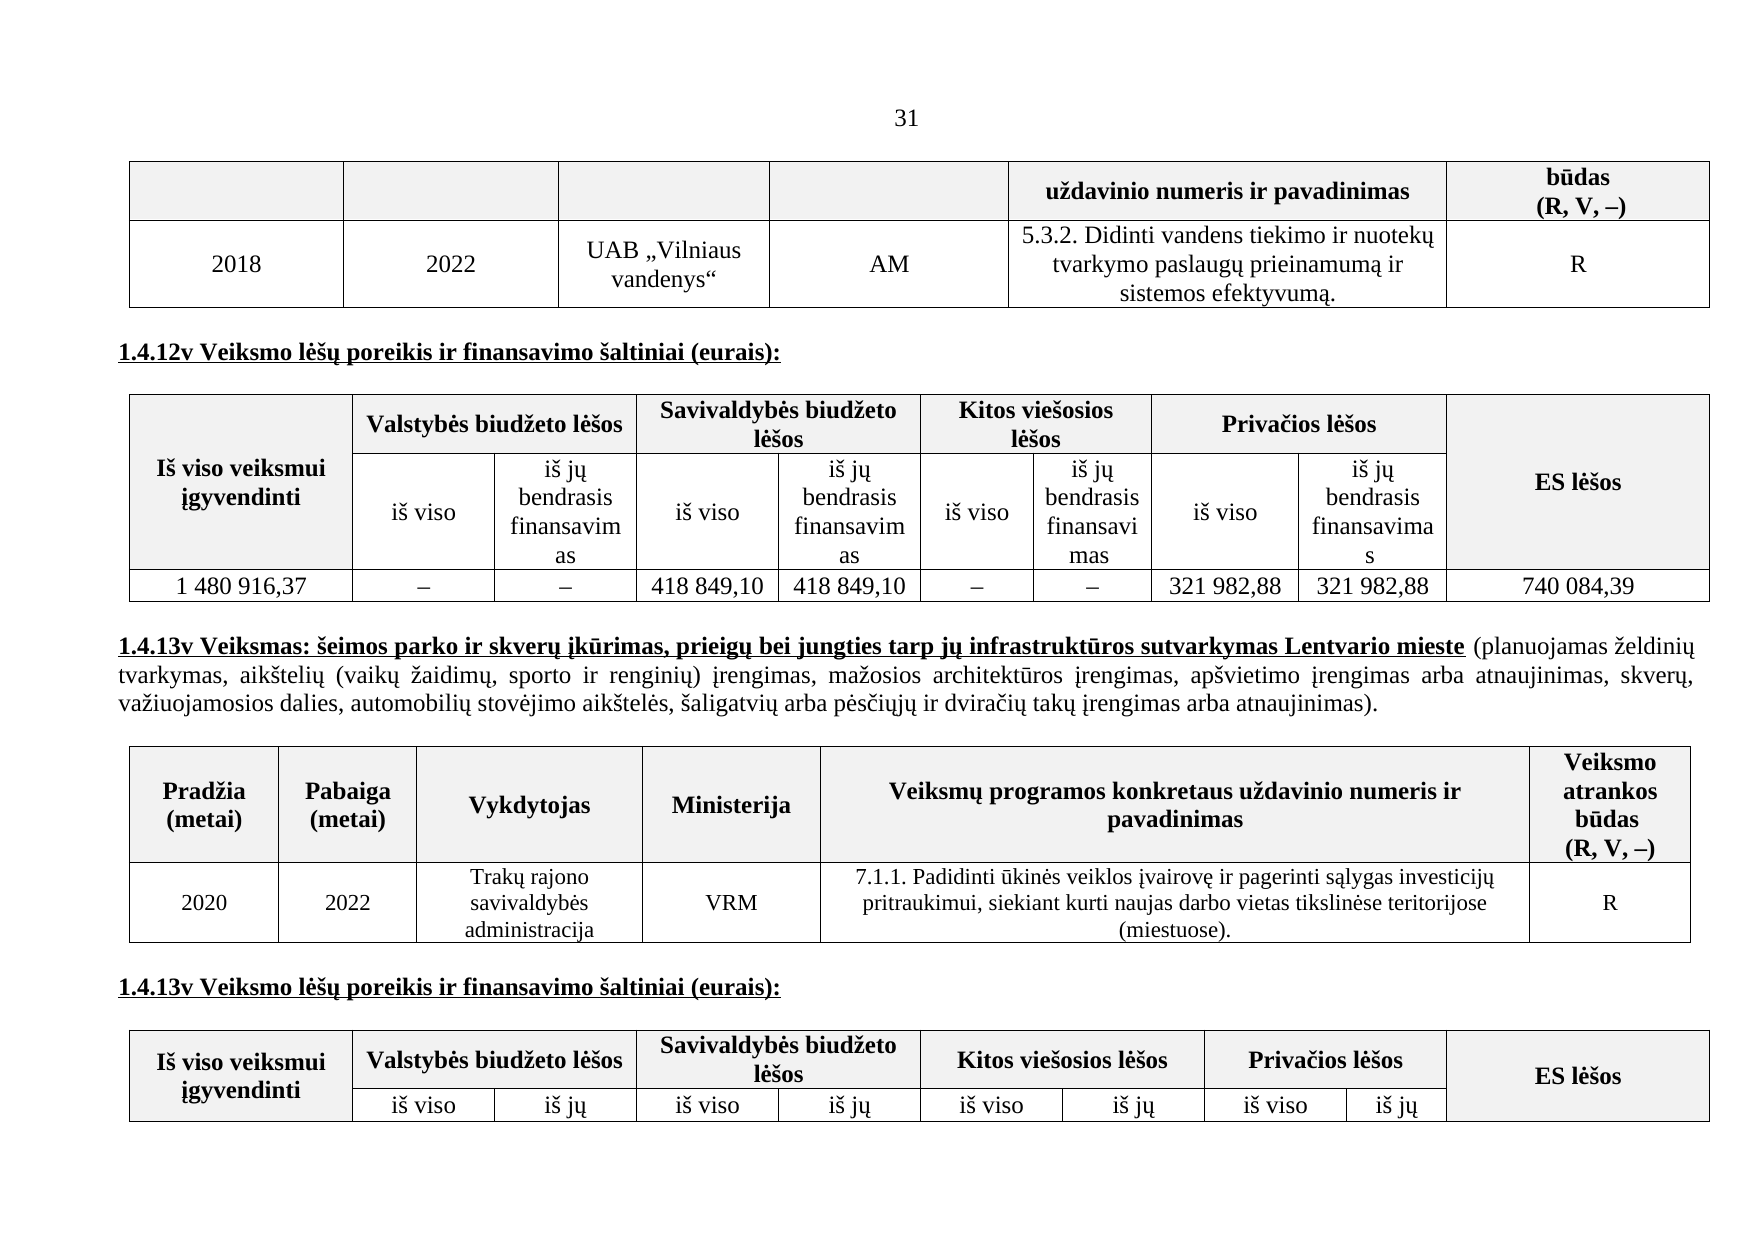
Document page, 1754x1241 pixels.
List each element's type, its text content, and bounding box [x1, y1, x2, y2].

table_cell iš viso [1152, 454, 1298, 569]
table_cell 2022 [279, 863, 416, 942]
table_header Ministerija [643, 747, 820, 862]
table_header Veiksmo atrankos būdas (R, V, –) [1530, 747, 1690, 862]
text 1.4.13v Veiksmas: šeimos parko ir skverų įkūrimas, prieigų bei jungties tarp jų infrastruktūros sutvarkymas Lentvario mieste (planuojamas želdinių tvarkymas, aikštelių (vaikų žaidimų, sporto ir renginių) įrengimas, mažosios architektūros įrengimas, apšvietimo įrengimas arba atnaujinimas, skverų, važiuojamosios dalies, automobilių stovėjimo aikštelės, šaligatvių arba pėsčiųjų ir dviračių takų įrengimas arba atnaujinimas). [118, 631, 1695, 717]
table_cell iš viso [353, 1089, 494, 1121]
table_cell – [495, 570, 636, 601]
table_cell 5.3.2. Didinti vandens tiekimo ir nuotekų tvarkymo paslaugų prieinamumą ir sistemos efektyvumą. [1009, 221, 1446, 307]
table_cell 321 982,88 [1299, 570, 1446, 601]
table_cell 321 982,88 [1152, 570, 1298, 601]
table_cell iš jų bendrasis finansavimas [1034, 454, 1151, 569]
table_cell iš jų bendrasis finansavimas [495, 454, 636, 569]
table_cell 2018 [130, 221, 343, 307]
table_header būdas (R, V, –) [1447, 162, 1709, 219]
table_cell 7.1.1. Padidinti ūkinės veiklos įvairovę ir pagerinti sąlygas investicijų pritraukimui, siekiant kurti naujas darbo vietas tikslinėse teritorijose (miestuose). [821, 863, 1529, 942]
table_cell iš jų bendrasis finansavimas [1299, 454, 1446, 569]
table_cell – [353, 570, 494, 601]
table_cell iš jų bendrasis finansavimas [779, 454, 920, 569]
table_cell UAB „Vilniaus vandenys“ [559, 221, 769, 307]
table_header [130, 162, 343, 219]
table_cell 2020 [130, 863, 278, 942]
table_header Vykdytojas [417, 747, 642, 862]
table_header Kitos viešosios lėšos [921, 1031, 1204, 1088]
table_header Savivaldybės biudžeto lėšos [637, 1031, 920, 1088]
table_header [770, 162, 1008, 219]
table_cell iš jų [779, 1089, 920, 1121]
table_header Iš viso veiksmui įgyvendinti [130, 395, 352, 569]
table_header Veiksmų programos konkretaus uždavinio numeris ir pavadinimas [821, 747, 1529, 862]
table_cell iš viso [921, 454, 1033, 569]
table_cell – [921, 570, 1033, 601]
table_cell iš viso [921, 1089, 1062, 1121]
table_header Valstybės biudžeto lėšos [353, 395, 636, 453]
table_cell – [1034, 570, 1151, 601]
table_header Privačios lėšos [1152, 395, 1446, 453]
table_header uždavinio numeris ir pavadinimas [1009, 162, 1446, 219]
table_cell 418 849,10 [637, 570, 778, 601]
table_cell R [1447, 221, 1709, 307]
table_header [344, 162, 558, 219]
table_cell iš jų [1063, 1089, 1204, 1121]
table_cell 2022 [344, 221, 558, 307]
table_cell iš viso [1205, 1089, 1346, 1121]
table_cell 418 849,10 [779, 570, 920, 601]
table_cell 740 084,39 [1447, 570, 1709, 601]
table_cell iš viso [637, 454, 778, 569]
table_header Iš viso veiksmui įgyvendinti [130, 1031, 352, 1121]
table_header Valstybės biudžeto lėšos [353, 1031, 636, 1088]
table_header ES lėšos [1447, 1031, 1709, 1121]
table_cell iš jų [1347, 1089, 1446, 1121]
table_cell iš jų [495, 1089, 636, 1121]
table_cell Trakų rajono savivaldybės administracija [417, 863, 642, 942]
text 1.4.12v Veiksmo lėšų poreikis ir finansavimo šaltiniai (eurais): [118, 337, 1695, 365]
text 1.4.13v Veiksmo lėšų poreikis ir finansavimo šaltiniai (eurais): [118, 972, 1695, 1001]
table_header Pabaiga (metai) [279, 747, 416, 862]
table_cell R [1530, 863, 1690, 942]
table_header Savivaldybės biudžeto lėšos [637, 395, 920, 453]
table_cell 1 480 916,37 [130, 570, 352, 601]
table_cell iš viso [637, 1089, 778, 1121]
table_cell VRM [643, 863, 820, 942]
table_header Pradžia (metai) [130, 747, 278, 862]
table_header [559, 162, 769, 219]
table_cell AM [770, 221, 1008, 307]
table_header ES lėšos [1447, 395, 1709, 569]
table_header Kitos viešosios lėšos [921, 395, 1151, 453]
table_cell iš viso [353, 454, 494, 569]
table_header Privačios lėšos [1205, 1031, 1446, 1088]
